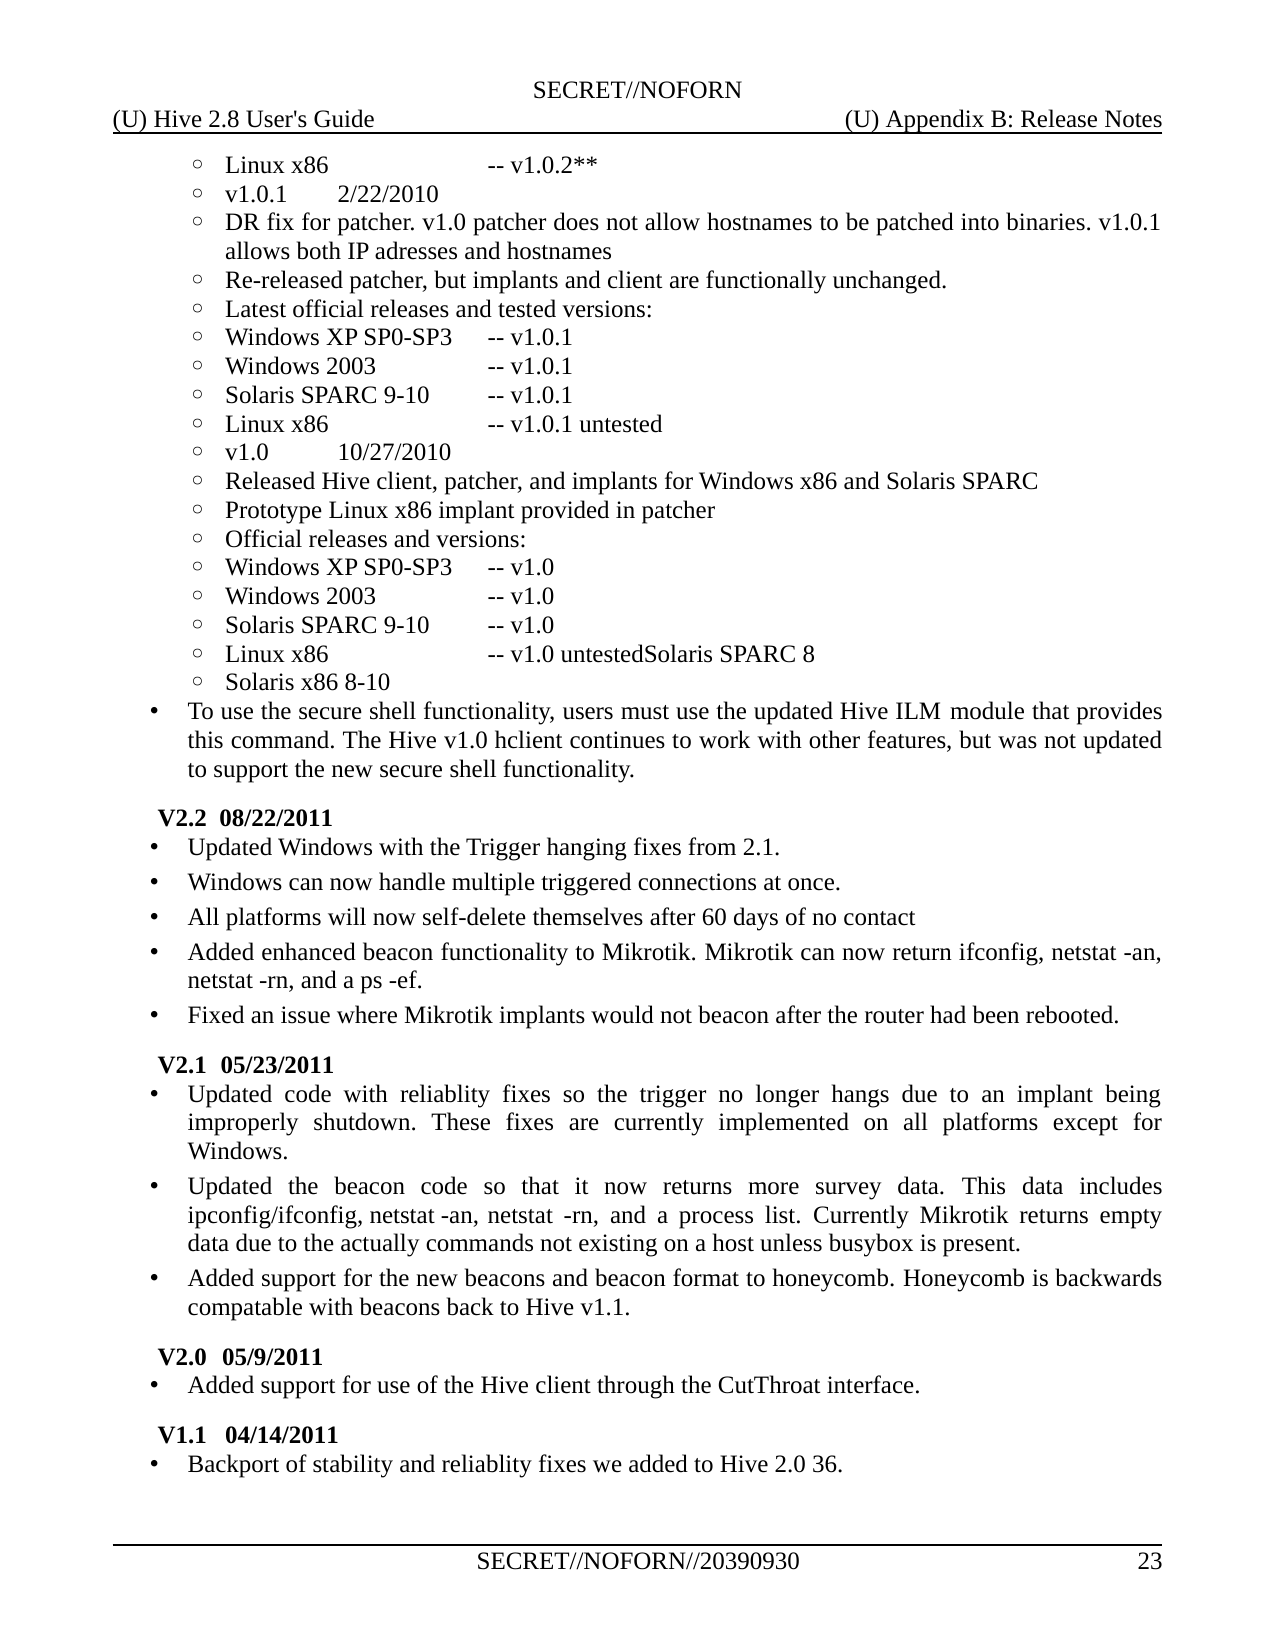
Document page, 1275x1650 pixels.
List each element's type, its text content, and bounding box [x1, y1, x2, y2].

list Solaris SPARC 9-10 -- v1.0.1 [187, 380, 1162, 409]
list Linux x86 -- v1.0.1 untested [187, 409, 1162, 437]
list To use the secure shell functionality, users must use the updated Hive ILM module that provides this command. The Hive v1.0 hclient continues to work with other features, but was not updated to support the new secure shell functionality. [150, 696, 1162, 782]
list Windows can now handle multiple triggered connections at once. [150, 867, 1162, 896]
list Re-released patcher, but implants and client are functionally unchanged. [187, 265, 1162, 294]
list Updated the beacon code so that it now returns more survey data. This data includes ipconfig/ifconfig, netstat -an, netstat -rn, and a process list. Currently Mikrotik returns empty data due to the actually commands not existing on a host unless busybox is present. [150, 1171, 1162, 1257]
list Fixed an issue where Mikrotik implants would not beacon after the router had been rebooted. [150, 1000, 1162, 1029]
subtitle V1.1 04/14/2011 [157, 1420, 1162, 1449]
list v1.0.1 2/22/2010 [187, 179, 1162, 207]
list Linux x86 -- v1.0.2** [187, 150, 1162, 179]
list Added support for the new beacons and beacon format to honeycomb. Honeycomb is backwards compatable with beacons back to Hive v1.1. [150, 1263, 1162, 1321]
list Prototype Linux x86 implant provided in patcher [187, 495, 1162, 524]
subtitle V2.0 05/9/2011 [157, 1342, 1162, 1371]
list Solaris SPARC 9-10 -- v1.0 [187, 610, 1162, 639]
subtitle V2.1 05/23/2011 [157, 1050, 1162, 1079]
list Updated code with reliablity fixes so the trigger no longer hangs due to an implant being improperly shutdown. These fixes are currently implemented on all platforms except for Windows. [150, 1079, 1162, 1165]
list Added enhanced beacon functionality to Mikrotik. Mikrotik can now return ifconfig, netstat -an, netstat -rn, and a ps -ef. [150, 937, 1162, 994]
list v1.0 10/27/2010 [187, 437, 1162, 466]
list Updated Windows with the Trigger hanging fixes from 2.1. [150, 832, 1162, 861]
list Added support for use of the Hive client through the CutThroat interface. [150, 1371, 1162, 1399]
list Windows XP SP0-SP3 -- v1.0 [187, 552, 1162, 581]
subtitle V2.2 08/22/2011 [157, 803, 1162, 832]
list Windows XP SP0-SP3 -- v1.0.1 [187, 322, 1162, 351]
list Solaris x86 8-10 [187, 667, 1162, 696]
list Official releases and versions: [187, 524, 1162, 552]
list DR fix for patcher. v1.0 patcher does not allow hostnames to be patched into binaries. v1.0.1 allows both IP adresses and hostnames [187, 207, 1162, 265]
list Windows 2003 -- v1.0.1 [187, 351, 1162, 380]
list Latest official releases and tested versions: [187, 294, 1162, 322]
list Windows 2003 -- v1.0 [187, 581, 1162, 610]
list Linux x86 -- v1.0 untestedSolaris SPARC 8 [187, 639, 1162, 667]
list Released Hive client, patcher, and implants for Windows x86 and Solaris SPARC [187, 466, 1162, 495]
list All platforms will now self-delete themselves after 60 days of no contact [150, 902, 1162, 931]
list Backport of stability and reliablity fixes we added to Hive 2.0 36. [150, 1449, 1162, 1478]
